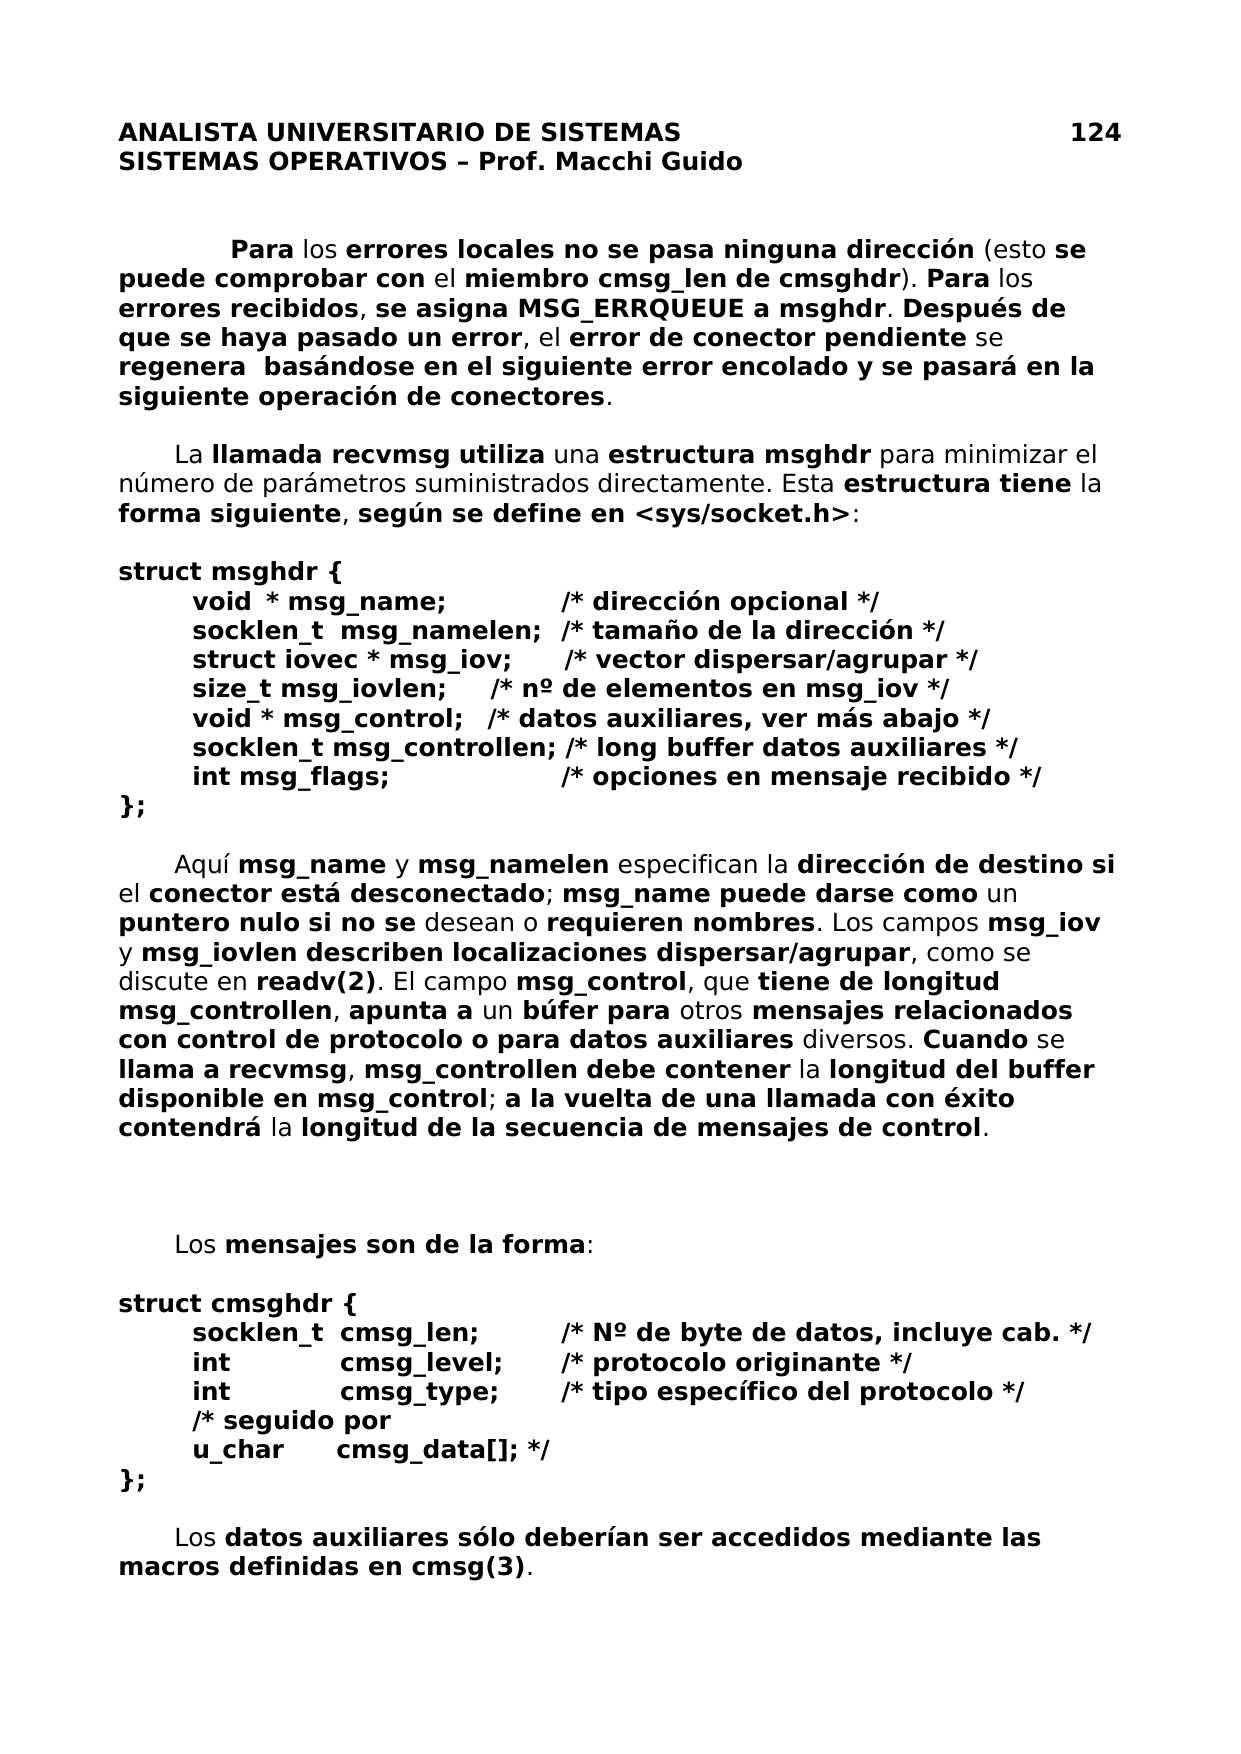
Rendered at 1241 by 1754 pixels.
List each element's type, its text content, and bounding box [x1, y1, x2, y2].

text }; [118, 1465, 1122, 1494]
text void * msg_control; /* datos auxiliares, ver más abajo */ [118, 704, 1122, 733]
text int msg_flags; /* opciones en mensaje recibido */ [118, 762, 1122, 792]
text Para los errores locales no se pasa ninguna dirección (esto se puede comprobar con el miembro cmsg_len de cmsghdr). Para los errores recibidos, se asigna MSG_ERRQUEUE a msghdr. Después de que se haya pasado un error, el error de conector pendiente se regenera basándose en el siguiente error encolado y se pasará en la siguiente operación de conectores. [118, 235, 1122, 411]
text socklen_t cmsg_len; /* Nº de byte de datos, incluye cab. */ [118, 1318, 1122, 1348]
text size_t msg_iovlen; /* nº de elementos en msg_iov */ [118, 674, 1122, 704]
text int cmsg_type; /* tipo específico del protocolo */ [118, 1377, 1122, 1406]
text int cmsg_level; /* protocolo originante */ [118, 1348, 1122, 1377]
text Los datos auxiliares sólo deberían ser accedidos mediante las macros definidas en cmsg(3). [118, 1523, 1122, 1582]
text struct msghdr { [118, 557, 1122, 587]
text /* seguido por [118, 1406, 1122, 1436]
text }; [118, 792, 1122, 821]
text u_char cmsg_data[]; */ [118, 1436, 1122, 1465]
text struct iovec * msg_iov; /* vector dispersar/agrupar */ [118, 645, 1122, 674]
text La llamada recvmsg utiliza una estructura msghdr para minimizar el número de parámetros suministrados directamente. Esta estructura tiene la forma siguiente, según se define en <sys/socket.h>: [118, 440, 1122, 528]
text socklen_t msg_controllen; /* long buffer datos auxiliares */ [118, 733, 1122, 762]
text struct cmsghdr { [118, 1289, 1122, 1318]
text socklen_t msg_namelen; /* tamaño de la dirección */ [118, 616, 1122, 645]
text Aquí msg_name y msg_namelen especifican la dirección de destino si el conector está desconectado; msg_name puede darse como un puntero nulo si no se desean o requieren nombres. Los campos msg_iov y msg_iovlen describen localizaciones dispersar/agrupar, como se discute en readv(2). El campo msg_control, que tiene de longitud msg_controllen, apunta a un búfer para otros mensajes relacionados con control de protocolo o para datos auxiliares diversos. Cuando se llama a recvmsg, msg_controllen debe contener la longitud del buffer disponible en msg_control; a la vuelta de una llamada con éxito contendrá la longitud de la secuencia de mensajes de control. [118, 850, 1122, 1143]
text Los mensajes son de la forma: [118, 1231, 1122, 1260]
text void * msg_name; /* dirección opcional */ [118, 587, 1122, 616]
